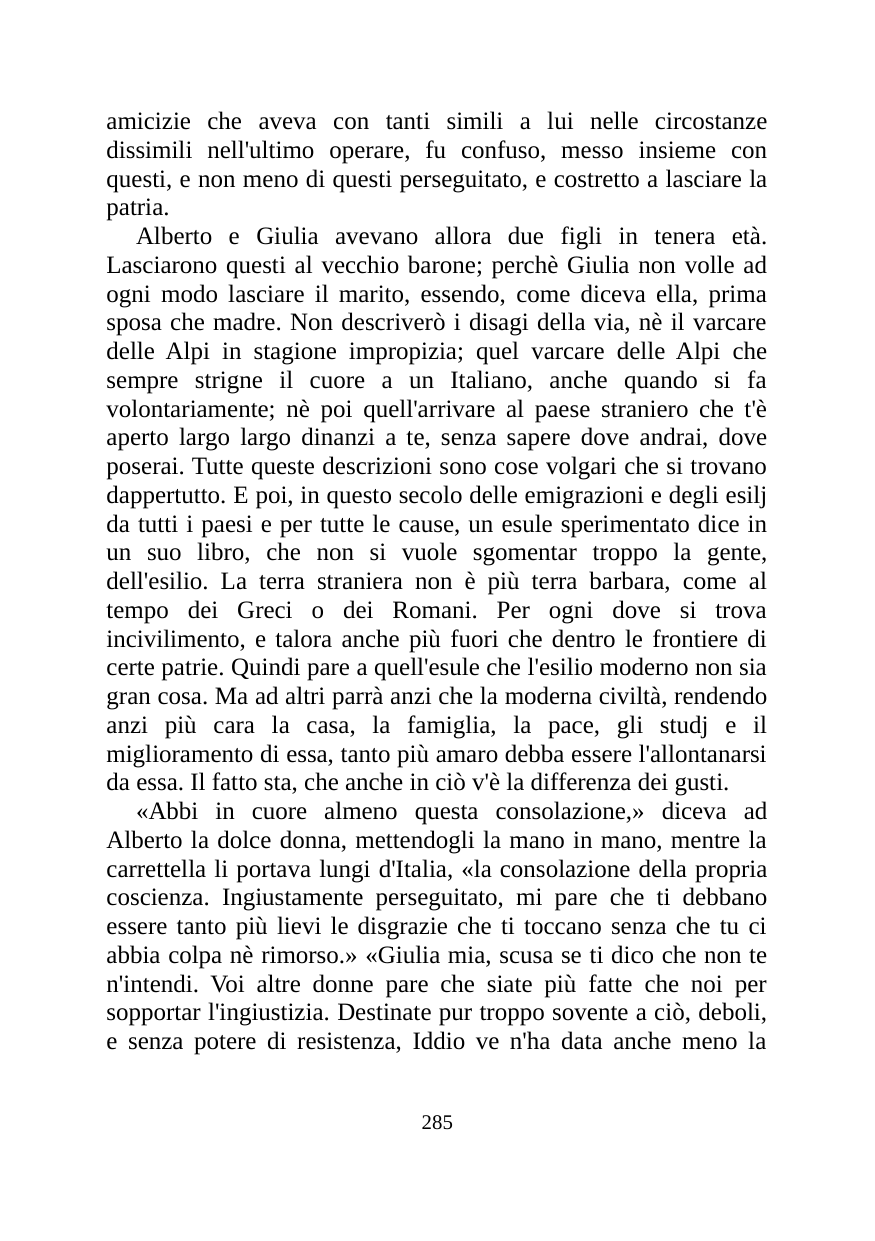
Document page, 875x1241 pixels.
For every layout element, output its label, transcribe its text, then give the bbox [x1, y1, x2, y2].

text amicizie che aveva con tanti simili a lui nelle circostanze dissimili nell'ultimo operare, fu confuso, messo insieme con questi, e non meno di questi perseguitato, e costretto a lasciare la patria. [106, 106, 768, 221]
text Alberto e Giulia avevano allora due figli in tenera età. Lasciarono questi al vecchio barone; perchè Giulia non volle ad ogni modo lasciare il marito, essendo, come diceva ella, prima sposa che madre. Non descriverò i disagi della via, nè il varcare delle Alpi in stagione impropizia; quel varcare delle Alpi che sempre strigne il cuore a un Italiano, anche quando si fa volontariamente; nè poi quell'arrivare al paese straniero che t'è aperto largo largo dinanzi a te, senza sapere dove andrai, dove poserai. Tutte queste descrizioni sono cose volgari che si trovano dappertutto. E poi, in questo secolo delle emigrazioni e degli esilj da tutti i paesi e per tutte le cause, un esule sperimentato dice in un suo libro, che non si vuole sgomentar troppo la gente, dell'esilio. La terra straniera non è più terra barbara, come al tempo dei Greci o dei Romani. Per ogni dove si trova incivilimento, e talora anche più fuori che dentro le frontiere di certe patrie. Quindi pare a quell'esule che l'esilio moderno non sia gran cosa. Ma ad altri parrà anzi che la moderna civiltà, rendendo anzi più cara la casa, la famiglia, la pace, gli studj e il miglioramento di essa, tanto più amaro debba essere l'allontanarsi da essa. Il fatto sta, che anche in ciò v'è la differenza dei gusti. [106, 221, 768, 796]
text «Abbi in cuore almeno questa consolazione,» diceva ad Alberto la dolce donna, mettendogli la mano in mano, mentre la carrettella li portava lungi d'Italia, «la consolazione della propria coscienza. Ingiustamente perseguitato, mi pare che ti debbano essere tanto più lievi le disgrazie che ti toccano senza che tu ci abbia colpa nè rimorso.» «Giulia mia, scusa se ti dico che non te n'intendi. Voi altre donne pare che siate più fatte che noi per sopportar l'ingiustizia. Destinate pur troppo sovente a ciò, deboli, e senza potere di resistenza, Iddio ve n'ha data anche meno la [106, 796, 768, 1055]
